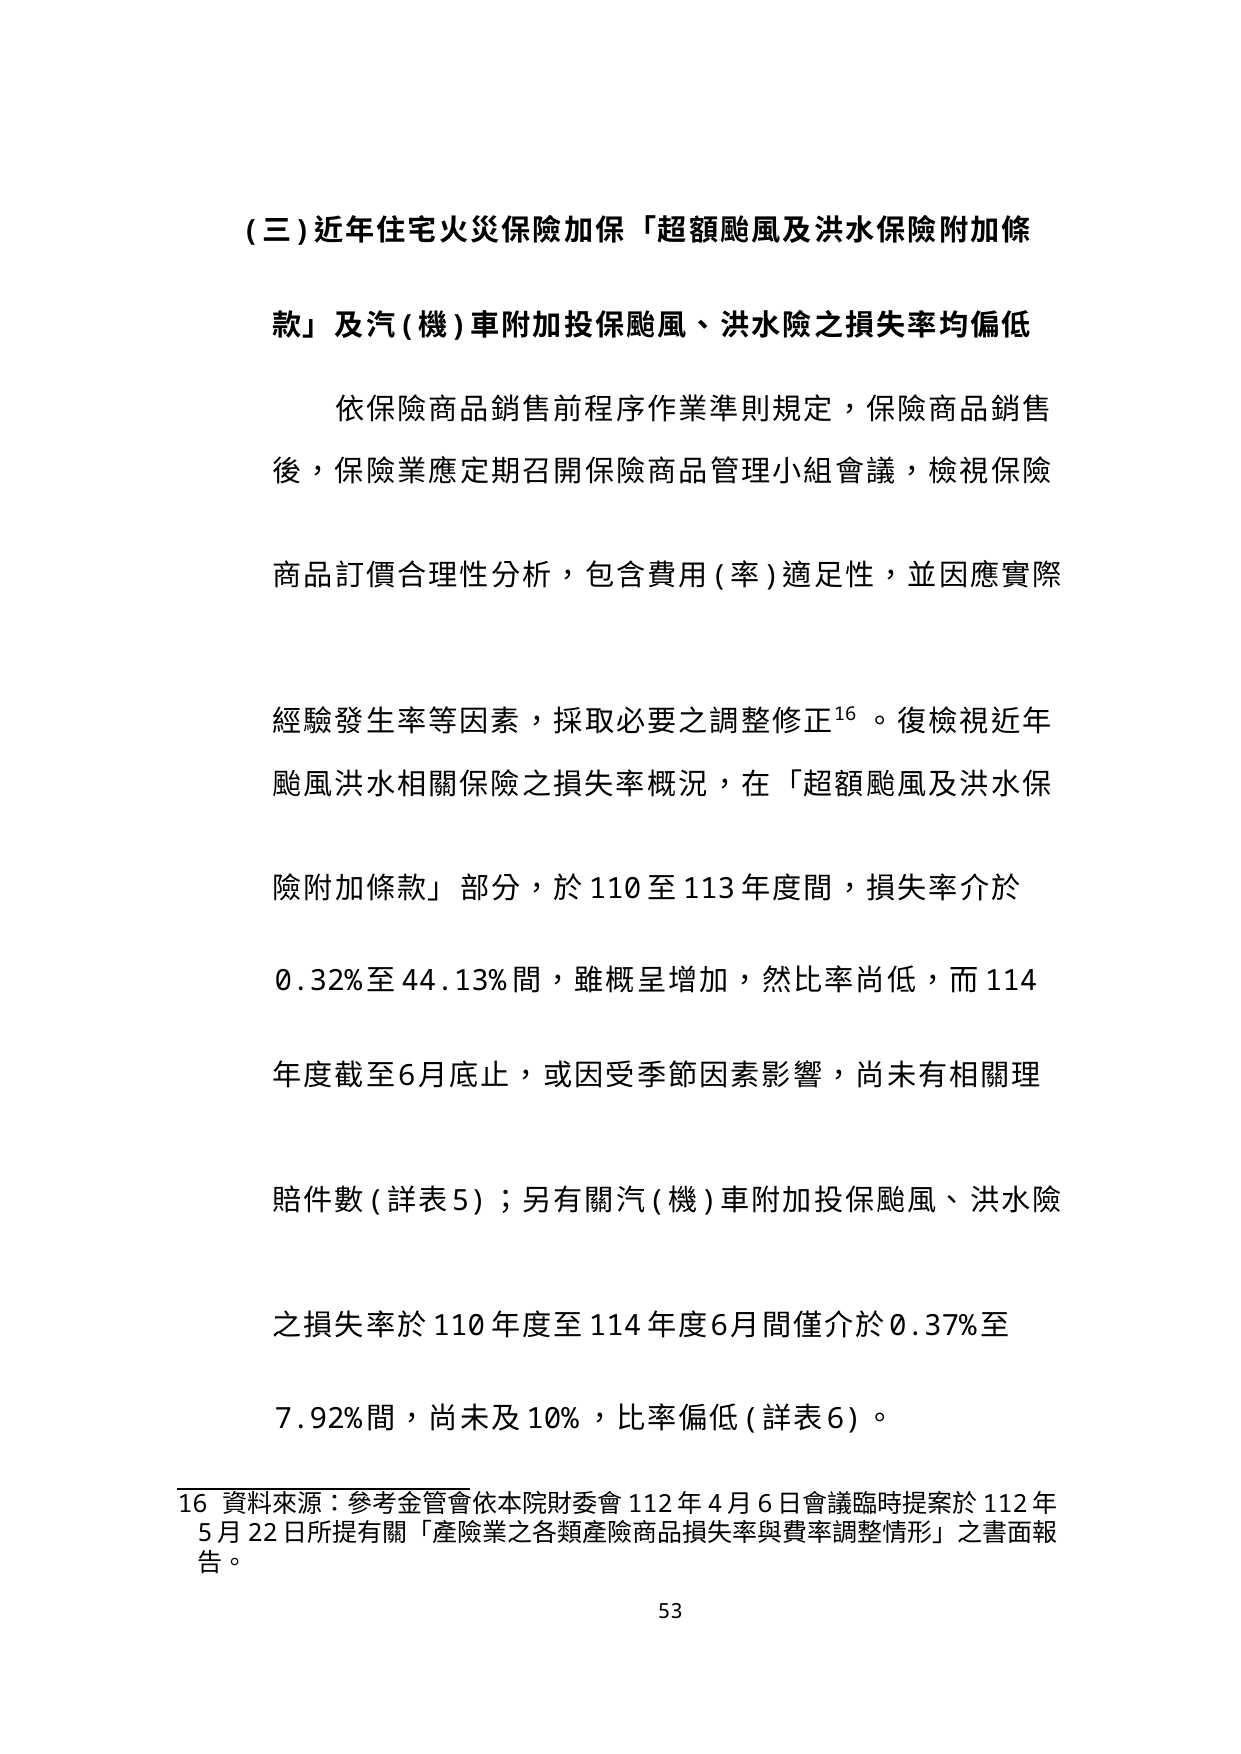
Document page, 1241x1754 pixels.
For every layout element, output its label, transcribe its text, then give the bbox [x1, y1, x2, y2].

text 依保險商品銷售前程序作業準則規定，保險商品銷售後，保險業應定期召開保險商品管理小組會議，檢視保險商品訂價合理性分析，包含費用(率)適足性，並因應實際經驗發生率等因素，採取必要之調整修正。復檢視近年颱風洪水相關保險之損失率概況，在「超額颱風及洪水保險附加條款」部分，於110至113年度間，損失率介於0.32%至44.13%間，雖概呈增加，然比率尚低，而114年度截至6月底止，或因受季節因素影響，尚未有相關理賠件數(詳表5)；另有關汽(機)車附加投保颱風、洪水險之損失率於110年度至114年度6月間僅介於0.37%至7.92%間，尚未及10%，比率偏低(詳表6)。 [266, 365, 1063, 1427]
text 資料來源：參考金管會依本院財委會112年4月6日會議臨時提案於112年5月22日所提有關「產險業之各類產險商品損失率與費率調整情形」之書面報告。 [177, 1489, 1063, 1577]
text (三)近年住宅火災保險加保「超額颱風及洪水保險附加條款」及汽(機)車附加投保颱風、洪水險之損失率均偏低 [236, 177, 1063, 365]
